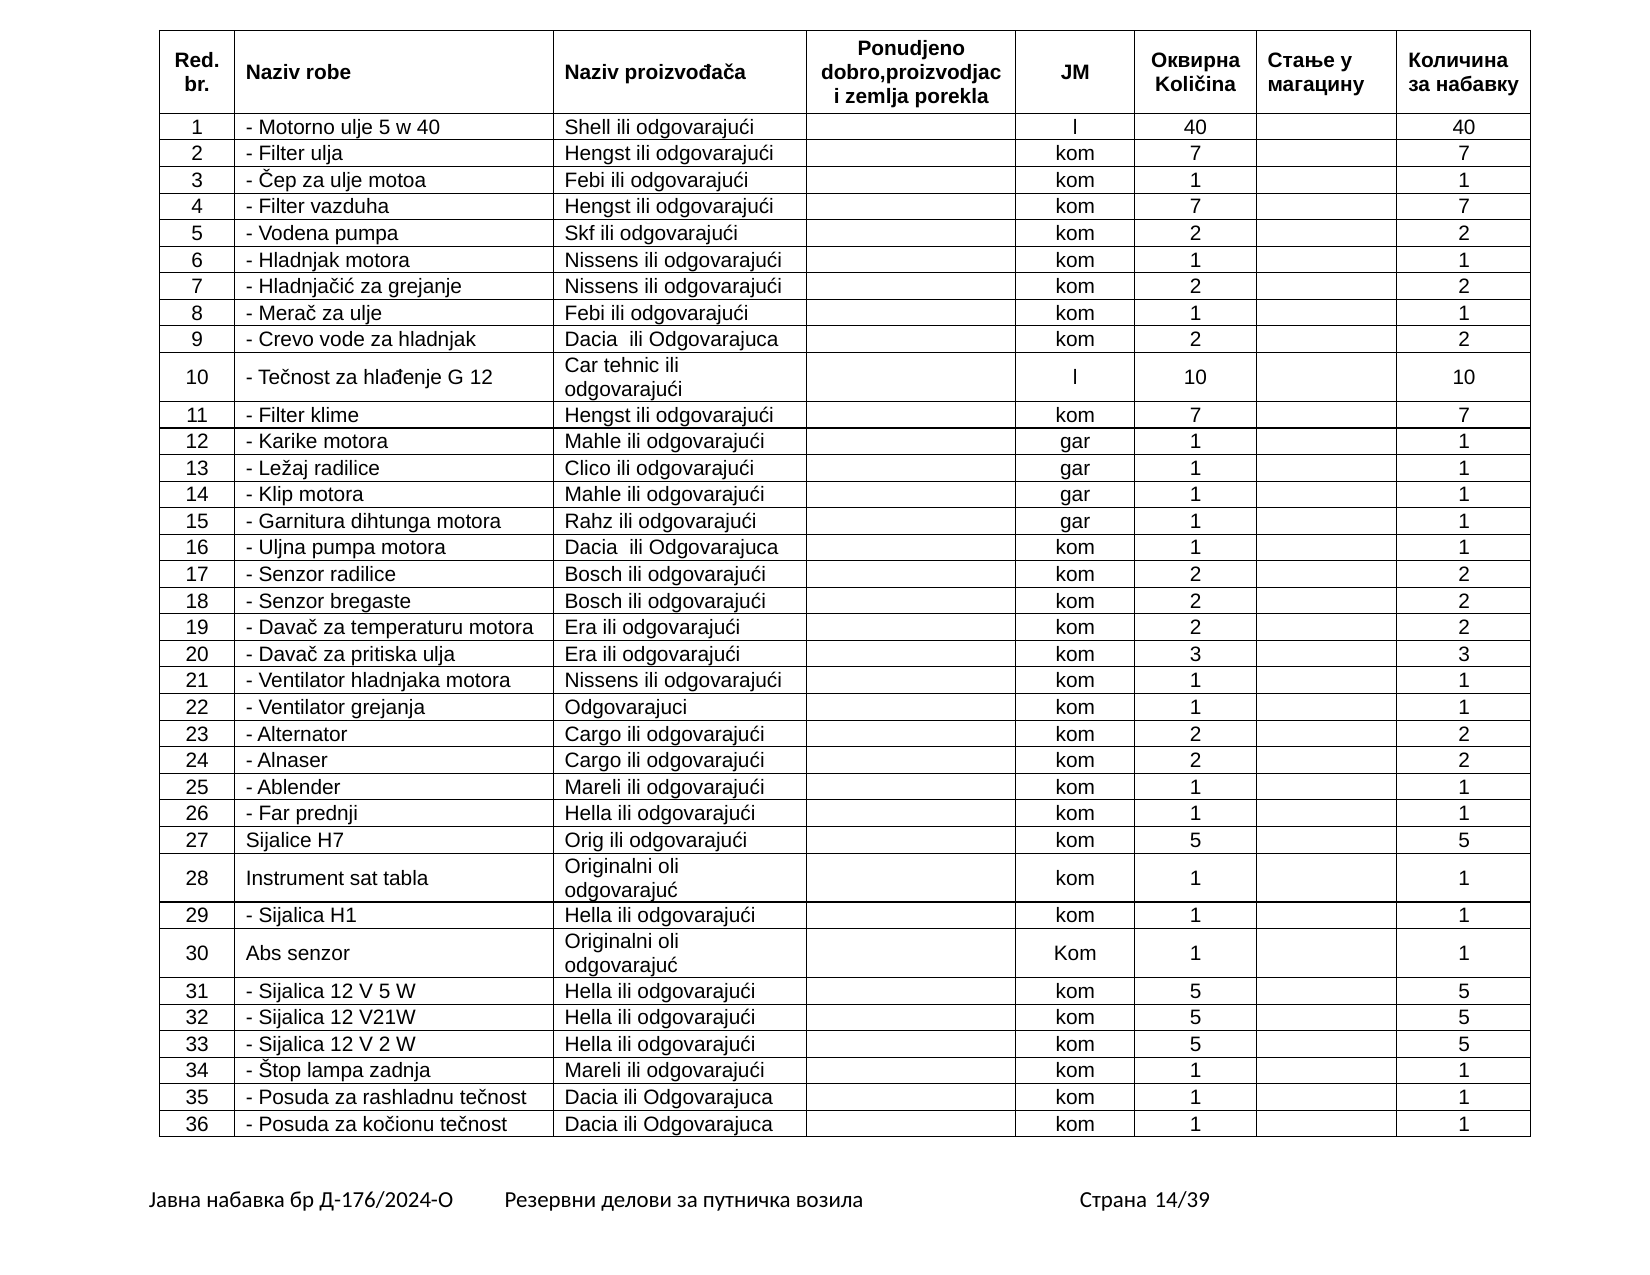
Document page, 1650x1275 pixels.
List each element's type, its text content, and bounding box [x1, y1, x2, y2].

table_cell [807, 903, 1015, 928]
table_cell - Posuda za rashladnu tečnost [235, 1084, 553, 1110]
table_cell 27 [160, 827, 234, 852]
table_cell kom [1016, 273, 1134, 299]
table_cell kom [1016, 194, 1134, 219]
table_cell 1 [160, 114, 234, 139]
table_cell 2 [1135, 721, 1256, 746]
table_cell Dacia ili Odgovarajuca [554, 326, 806, 352]
table_cell Era ili odgovarajući [554, 641, 806, 666]
table_cell kom [1016, 1084, 1134, 1110]
table_cell 7 [160, 273, 234, 299]
table_cell 7 [1135, 140, 1256, 166]
table_cell [807, 273, 1015, 299]
table_cell [807, 774, 1015, 799]
table_cell 6 [160, 247, 234, 272]
table_cell 1 [1135, 455, 1256, 481]
table_cell Shell ili odgovarajući [554, 114, 806, 139]
table_cell 1 [1397, 1111, 1530, 1136]
table_cell 19 [160, 614, 234, 640]
table_cell 2 [1135, 273, 1256, 299]
table_cell 7 [1397, 194, 1530, 219]
table_cell 23 [160, 721, 234, 746]
table_cell [807, 508, 1015, 534]
table_cell Bosch ili odgovarajući [554, 588, 806, 613]
table_cell 1 [1135, 429, 1256, 454]
table_cell - Hladnjačić za grejanje [235, 273, 553, 299]
table_cell 1 [1397, 300, 1530, 325]
table_cell 3 [160, 167, 234, 192]
table_cell Hella ili odgovarajući [554, 1005, 806, 1030]
table_cell [1257, 667, 1396, 693]
table_cell Hengst ili odgovarajući [554, 194, 806, 219]
table_cell 1 [1397, 455, 1530, 481]
table_cell 31 [160, 978, 234, 1003]
table_cell - Ventilator grejanja [235, 694, 553, 719]
table_cell 29 [160, 903, 234, 928]
table_cell 2 [1397, 220, 1530, 246]
table_cell - Filter vazduha [235, 194, 553, 219]
table_cell [1257, 854, 1396, 901]
table_cell 1 [1135, 694, 1256, 719]
table_cell Стање у магацину [1257, 31, 1396, 113]
table_cell Hella ili odgovarajući [554, 903, 806, 928]
table_cell 1 [1397, 854, 1530, 901]
table_cell [807, 561, 1015, 587]
table_cell [1257, 588, 1396, 613]
table_cell Dacia ili Odgovarajuca [554, 1111, 806, 1136]
table_cell 2 [1135, 561, 1256, 587]
table_cell kom [1016, 614, 1134, 640]
table_cell 5 [1397, 827, 1530, 852]
table_cell 1 [1135, 300, 1256, 325]
table_cell Originalni oli odgovarajuć [554, 929, 806, 977]
table_cell kom [1016, 903, 1134, 928]
table_cell [1257, 1005, 1396, 1030]
table_cell Car tehnic ili odgovarajući [554, 353, 806, 401]
table_cell - Senzor radilice [235, 561, 553, 587]
table_cell [1257, 220, 1396, 246]
table_cell kom [1016, 721, 1134, 746]
table_cell 1 [1135, 1111, 1256, 1136]
table_cell kom [1016, 1111, 1134, 1136]
table_cell [807, 326, 1015, 352]
table_cell [1257, 508, 1396, 534]
table_cell 1 [1135, 667, 1256, 693]
table_cell 18 [160, 588, 234, 613]
table_cell kom [1016, 800, 1134, 826]
table_cell [807, 482, 1015, 507]
table_cell kom [1016, 167, 1134, 192]
table_cell [807, 667, 1015, 693]
table_cell [1257, 903, 1396, 928]
table_cell [1257, 614, 1396, 640]
table_cell 2 [1135, 747, 1256, 773]
table_cell kom [1016, 535, 1134, 560]
table_cell Febi ili odgovarajući [554, 167, 806, 192]
table_cell - Far prednji [235, 800, 553, 826]
table_cell Hengst ili odgovarajući [554, 402, 806, 427]
table_cell gar [1016, 429, 1134, 454]
table_cell 10 [160, 353, 234, 401]
table_cell 5 [1397, 1031, 1530, 1057]
table_cell - Senzor bregaste [235, 588, 553, 613]
table_cell 2 [1135, 588, 1256, 613]
table_cell 1 [1397, 800, 1530, 826]
table_cell 5 [1135, 1005, 1256, 1030]
table_cell [807, 167, 1015, 192]
table_cell Red. br. [160, 31, 234, 113]
table_cell 35 [160, 1084, 234, 1110]
table_cell - Hladnjak motora [235, 247, 553, 272]
table_cell 1 [1135, 903, 1256, 928]
table_cell 1 [1397, 1058, 1530, 1083]
table_cell [1257, 747, 1396, 773]
table_cell [807, 140, 1015, 166]
table_cell kom [1016, 641, 1134, 666]
table_cell 1 [1397, 929, 1530, 977]
table_cell 4 [160, 194, 234, 219]
table_cell [807, 827, 1015, 852]
table_cell 17 [160, 561, 234, 587]
table_cell Kom [1016, 929, 1134, 977]
table_cell - Ležaj radilice [235, 455, 553, 481]
table_cell 24 [160, 747, 234, 773]
table_cell Era ili odgovarajući [554, 614, 806, 640]
table_cell 20 [160, 641, 234, 666]
table_cell l [1016, 353, 1134, 401]
table_cell Mahle ili odgovarajući [554, 429, 806, 454]
table_cell [807, 1111, 1015, 1136]
table_cell Hella ili odgovarajući [554, 800, 806, 826]
table_cell - Filter ulja [235, 140, 553, 166]
table_cell 1 [1135, 929, 1256, 977]
table_cell - Sijalica 12 V21W [235, 1005, 553, 1030]
table_cell - Sijalica H1 [235, 903, 553, 928]
table_cell [807, 1005, 1015, 1030]
table_cell [1257, 300, 1396, 325]
table_cell [807, 641, 1015, 666]
table_cell 1 [1397, 774, 1530, 799]
table_cell Bosch ili odgovarajući [554, 561, 806, 587]
table_cell 22 [160, 694, 234, 719]
table_cell 7 [1397, 140, 1530, 166]
table_cell [807, 721, 1015, 746]
table_cell kom [1016, 694, 1134, 719]
table_cell Skf ili odgovarajući [554, 220, 806, 246]
table_cell - Uljna pumpa motora [235, 535, 553, 560]
table_cell - Davač za temperaturu motora [235, 614, 553, 640]
table_cell 2 [1397, 721, 1530, 746]
table_cell 1 [1135, 774, 1256, 799]
table_cell - Garnitura dihtunga motora [235, 508, 553, 534]
table_cell - Motorno ulje 5 w 40 [235, 114, 553, 139]
table_cell 5 [1135, 1031, 1256, 1057]
table_cell Instrument sat tabla [235, 854, 553, 901]
table_cell [1257, 800, 1396, 826]
table_cell 1 [1135, 1058, 1256, 1083]
table_cell Dacia ili Odgovarajuca [554, 535, 806, 560]
table_cell [1257, 694, 1396, 719]
table_cell 8 [160, 300, 234, 325]
table_cell 21 [160, 667, 234, 693]
table_cell 26 [160, 800, 234, 826]
table_cell Ponudjeno dobro,proizvodjac i zemlja porekla [807, 31, 1015, 113]
table_cell Nissens ili odgovarajući [554, 667, 806, 693]
table_cell [807, 1058, 1015, 1083]
table_cell 1 [1397, 508, 1530, 534]
table_cell kom [1016, 854, 1134, 901]
table_cell 2 [1397, 614, 1530, 640]
table_cell [1257, 1084, 1396, 1110]
table_cell kom [1016, 747, 1134, 773]
table_cell - Štop lampa zadnja [235, 1058, 553, 1083]
table_cell 28 [160, 854, 234, 901]
table_cell gar [1016, 455, 1134, 481]
table_cell [807, 588, 1015, 613]
table_cell 40 [1397, 114, 1530, 139]
table_cell kom [1016, 1058, 1134, 1083]
table_cell 1 [1135, 167, 1256, 192]
table_cell [1257, 326, 1396, 352]
table_cell 1 [1135, 854, 1256, 901]
table_cell kom [1016, 1005, 1134, 1030]
table_cell 16 [160, 535, 234, 560]
table_cell - Vodena pumpa [235, 220, 553, 246]
table_cell kom [1016, 1031, 1134, 1057]
table_cell Mareli ili odgovarajući [554, 774, 806, 799]
table_cell 2 [1135, 220, 1256, 246]
table_cell 3 [1135, 641, 1256, 666]
table_cell kom [1016, 402, 1134, 427]
table_cell 5 [160, 220, 234, 246]
table_cell 2 [1397, 273, 1530, 299]
table_cell kom [1016, 561, 1134, 587]
table_cell [807, 1084, 1015, 1110]
table_cell [1257, 247, 1396, 272]
table_cell kom [1016, 326, 1134, 352]
table_cell [1257, 827, 1396, 852]
table_cell 5 [1397, 1005, 1530, 1030]
table_cell 1 [1397, 247, 1530, 272]
table_cell [807, 978, 1015, 1003]
table_cell [1257, 167, 1396, 192]
table_cell [1257, 140, 1396, 166]
table_cell 3 [1397, 641, 1530, 666]
table_cell [807, 114, 1015, 139]
table_cell - Davač za pritiska ulja [235, 641, 553, 666]
table_cell kom [1016, 978, 1134, 1003]
table_cell 7 [1397, 402, 1530, 427]
table_cell 2 [1397, 326, 1530, 352]
table_cell 2 [1397, 561, 1530, 587]
table_cell 1 [1135, 800, 1256, 826]
table_cell 5 [1135, 827, 1256, 852]
table_cell 5 [1135, 978, 1256, 1003]
table_cell [1257, 194, 1396, 219]
table_cell [807, 929, 1015, 977]
table_cell Originalni oli odgovarajuć [554, 854, 806, 901]
table_cell [1257, 978, 1396, 1003]
table_cell [1257, 273, 1396, 299]
table_cell l [1016, 114, 1134, 139]
table_cell Odgovarajuci [554, 694, 806, 719]
table_cell 1 [1135, 508, 1256, 534]
table_cell 9 [160, 326, 234, 352]
table_cell [807, 694, 1015, 719]
table_cell Mareli ili odgovarajući [554, 1058, 806, 1083]
table_cell 1 [1397, 167, 1530, 192]
table_cell [1257, 402, 1396, 427]
table_cell [1257, 535, 1396, 560]
table_cell 1 [1397, 667, 1530, 693]
table_cell 7 [1135, 402, 1256, 427]
table_cell Abs senzor [235, 929, 553, 977]
table_cell [807, 402, 1015, 427]
table_cell [1257, 429, 1396, 454]
table_cell kom [1016, 220, 1134, 246]
table_cell 33 [160, 1031, 234, 1057]
table_cell Cargo ili odgovarajući [554, 721, 806, 746]
table_cell [807, 614, 1015, 640]
table_cell [1257, 929, 1396, 977]
table_cell 40 [1135, 114, 1256, 139]
table_cell 5 [1397, 978, 1530, 1003]
table_cell - Alnaser [235, 747, 553, 773]
table_cell [807, 1031, 1015, 1057]
table_cell - Klip motora [235, 482, 553, 507]
table_cell [807, 747, 1015, 773]
table_cell [1257, 641, 1396, 666]
table_cell [807, 429, 1015, 454]
table_cell 1 [1397, 903, 1530, 928]
table_cell - Čep za ulje motoa [235, 167, 553, 192]
table_cell - Sijalica 12 V 2 W [235, 1031, 553, 1057]
table_cell [1257, 774, 1396, 799]
table_cell 10 [1135, 353, 1256, 401]
table_cell - Tečnost za hlađenje G 12 [235, 353, 553, 401]
table_cell Hengst ili odgovarajući [554, 140, 806, 166]
table_cell Naziv robe [235, 31, 553, 113]
table_cell - Filter klime [235, 402, 553, 427]
table_cell 2 [1397, 588, 1530, 613]
table_cell 15 [160, 508, 234, 534]
table_cell 1 [1397, 694, 1530, 719]
table_cell - Merač za ulje [235, 300, 553, 325]
table_cell 1 [1397, 535, 1530, 560]
table_cell [807, 800, 1015, 826]
table_cell 10 [1397, 353, 1530, 401]
table_cell - Crevo vode za hladnjak [235, 326, 553, 352]
table_cell kom [1016, 827, 1134, 852]
table_cell ОквирнаKoličina [1135, 31, 1256, 113]
table_cell 25 [160, 774, 234, 799]
table_cell Cargo ili odgovarajući [554, 747, 806, 773]
table_cell [1257, 114, 1396, 139]
table_cell [1257, 353, 1396, 401]
table_cell Febi ili odgovarajući [554, 300, 806, 325]
table_cell [807, 854, 1015, 901]
table_cell [807, 247, 1015, 272]
table_cell Nissens ili odgovarajući [554, 273, 806, 299]
table_cell Hella ili odgovarajući [554, 1031, 806, 1057]
table_cell 1 [1135, 1084, 1256, 1110]
table_cell 36 [160, 1111, 234, 1136]
table_cell [1257, 1058, 1396, 1083]
table_cell - Ablender [235, 774, 553, 799]
table_cell 1 [1135, 482, 1256, 507]
table_cell JM [1016, 31, 1134, 113]
table_cell [1257, 561, 1396, 587]
table_cell 13 [160, 455, 234, 481]
table_cell kom [1016, 588, 1134, 613]
table_cell - Karike motora [235, 429, 553, 454]
table_cell Clico ili odgovarajući [554, 455, 806, 481]
table_cell 14 [160, 482, 234, 507]
table_cell 1 [1397, 1084, 1530, 1110]
table_cell 11 [160, 402, 234, 427]
table_cell 32 [160, 1005, 234, 1030]
table_cell 30 [160, 929, 234, 977]
table_cell [807, 300, 1015, 325]
table_cell - Alternator [235, 721, 553, 746]
table_cell [1257, 482, 1396, 507]
table_cell [807, 535, 1015, 560]
table_cell [807, 455, 1015, 481]
table_cell kom [1016, 300, 1134, 325]
table_cell 34 [160, 1058, 234, 1083]
table_cell [807, 220, 1015, 246]
table_cell - Posuda za kočionu tečnost [235, 1111, 553, 1136]
table_cell kom [1016, 774, 1134, 799]
table_cell 1 [1135, 247, 1256, 272]
table_cell 1 [1135, 535, 1256, 560]
table_cell kom [1016, 667, 1134, 693]
table_cell Количина за набавку [1397, 31, 1530, 113]
table_cell [807, 194, 1015, 219]
table_cell Orig ili odgovarajući [554, 827, 806, 852]
table_cell gar [1016, 482, 1134, 507]
table_cell 2 [1397, 747, 1530, 773]
table_cell Hella ili odgovarajući [554, 978, 806, 1003]
table_cell 2 [1135, 326, 1256, 352]
table_cell kom [1016, 247, 1134, 272]
table_cell Sijalice H7 [235, 827, 553, 852]
table_cell [1257, 1111, 1396, 1136]
table_cell - Sijalica 12 V 5 W [235, 978, 553, 1003]
table_cell 1 [1397, 429, 1530, 454]
table_cell - Ventilator hladnjaka motora [235, 667, 553, 693]
table_cell [807, 353, 1015, 401]
table_cell [1257, 455, 1396, 481]
table_cell gar [1016, 508, 1134, 534]
table_cell [1257, 721, 1396, 746]
table_cell 2 [160, 140, 234, 166]
table_cell 2 [1135, 614, 1256, 640]
table_cell Dacia ili Odgovarajuca [554, 1084, 806, 1110]
table_cell Naziv proizvođača [554, 31, 806, 113]
table_cell kom [1016, 140, 1134, 166]
table_cell 12 [160, 429, 234, 454]
table_cell 1 [1397, 482, 1530, 507]
table_cell Nissens ili odgovarajući [554, 247, 806, 272]
table_cell [1257, 1031, 1396, 1057]
table_cell 7 [1135, 194, 1256, 219]
table_cell Mahle ili odgovarajući [554, 482, 806, 507]
table_cell Rahz ili odgovarajući [554, 508, 806, 534]
